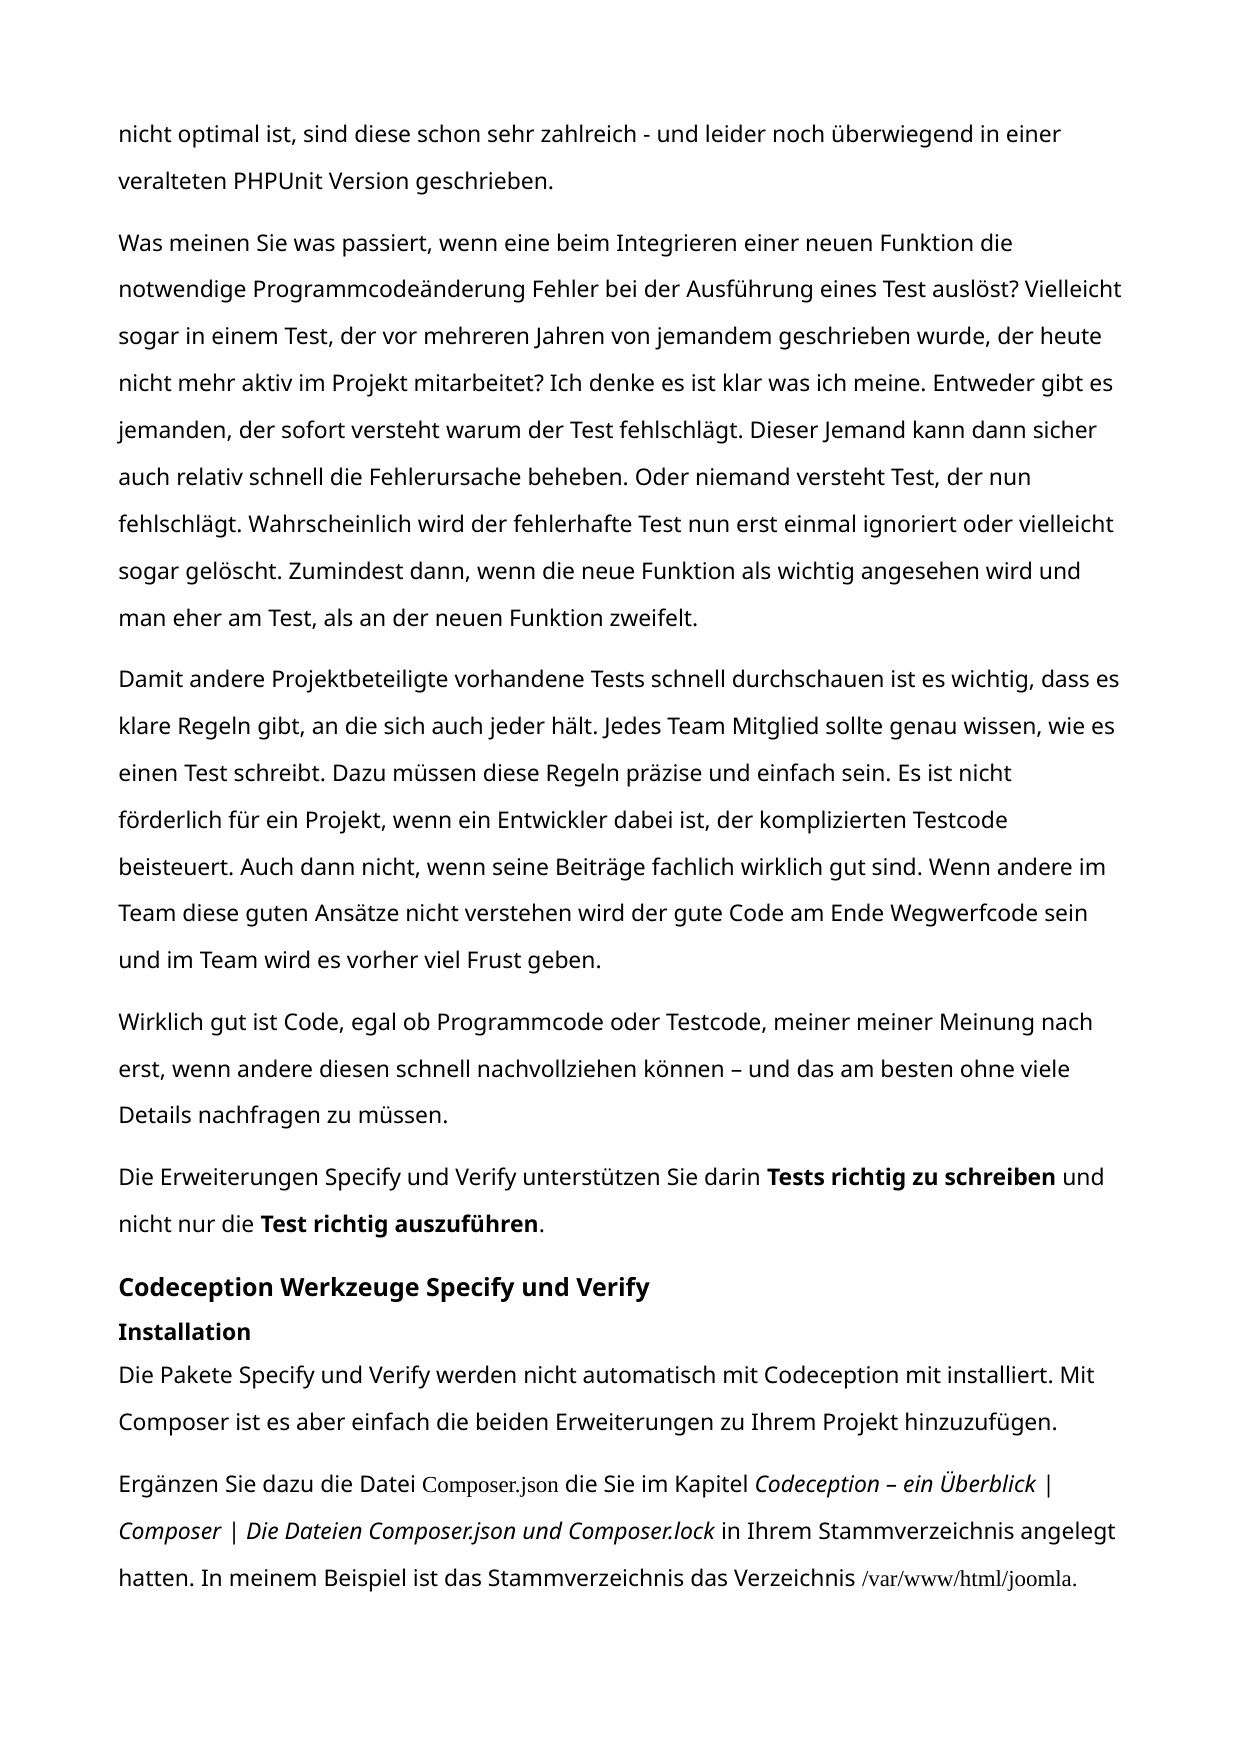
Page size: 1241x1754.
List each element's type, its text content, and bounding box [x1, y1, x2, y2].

text Damit andere Projektbeteiligte vorhandene Tests schnell durchschauen ist es wichtig, dass es klare Regeln gibt, an die sich auch jeder hält. Jedes Team Mitglied sollte genau wissen, wie es einen Test schreibt. Dazu müssen diese Regeln präzise und einfach sein. Es ist nicht förderlich für ein Projekt, wenn ein Entwickler dabei ist, der komplizierten Testcode beisteuert. Auch dann nicht, wenn seine Beiträge fachlich wirklich gut sind. Wenn andere im Team diese guten Ansätze nicht verstehen wird der gute Code am Ende Wegwerfcode sein und im Team wird es vorher viel Frust geben. [118, 663, 1122, 975]
text Die Erweiterungen Specify und Verify unterstützen Sie darin Tests richtig zu schreiben und nicht nur die Test richtig auszuführen. [118, 1161, 1122, 1239]
text Wirklich gut ist Code, egal ob Programmcode oder Testcode, meiner meiner Meinung nach erst, wenn andere diesen schnell nachvollziehen können – und das am besten ohne viele Details nachfragen zu müssen. [118, 1006, 1122, 1131]
text Ergänzen Sie dazu die Datei Composer.json die Sie im Kapitel Codeception – ein Überblick | Composer | Die Dateien Composer.json und Composer.lock in Ihrem Stammverzeichnis angelegt hatten. In meinem Beispiel ist das Stammverzeichnis das Verzeichnis /var/www/html/joomla. [118, 1468, 1122, 1593]
text Was meinen Sie was passiert, wenn eine beim Integrieren einer neuen Funktion die notwendige Programmcodeänderung Fehler bei der Ausführung eines Test auslöst? Vielleicht sogar in einem Test, der vor mehreren Jahren von jemandem geschrieben wurde, der heute nicht mehr aktiv im Projekt mitarbeitet? Ich denke es ist klar was ich meine. Entweder gibt es jemanden, der sofort versteht warum der Test fehlschlägt. Dieser Jemand kann dann sicher auch relativ schnell die Fehlerursache beheben. Oder niemand versteht Test, der nun fehlschlägt. Wahrscheinlich wird der fehlerhafte Test nun erst einmal ignoriert oder vielleicht sogar gelöscht. Zumindest dann, wenn die neue Funktion als wichtig angesehen wird und man eher am Test, als an der neuen Funktion zweifelt. [118, 226, 1122, 633]
subtitle Codeception Werkzeuge Specify und Verify [118, 1269, 1122, 1303]
text nicht optimal ist, sind diese schon sehr zahlreich - und leider noch überwiegend in einer veralteten PHPUnit Version geschrieben. [118, 118, 1122, 196]
text Die Pakete Specify und Verify werden nicht automatisch mit Codeception mit installiert. Mit Composer ist es aber einfach die beiden Erweiterungen zu Ihrem Projekt hinzuzufügen. [118, 1359, 1122, 1438]
subtitle Installation [118, 1316, 1122, 1347]
